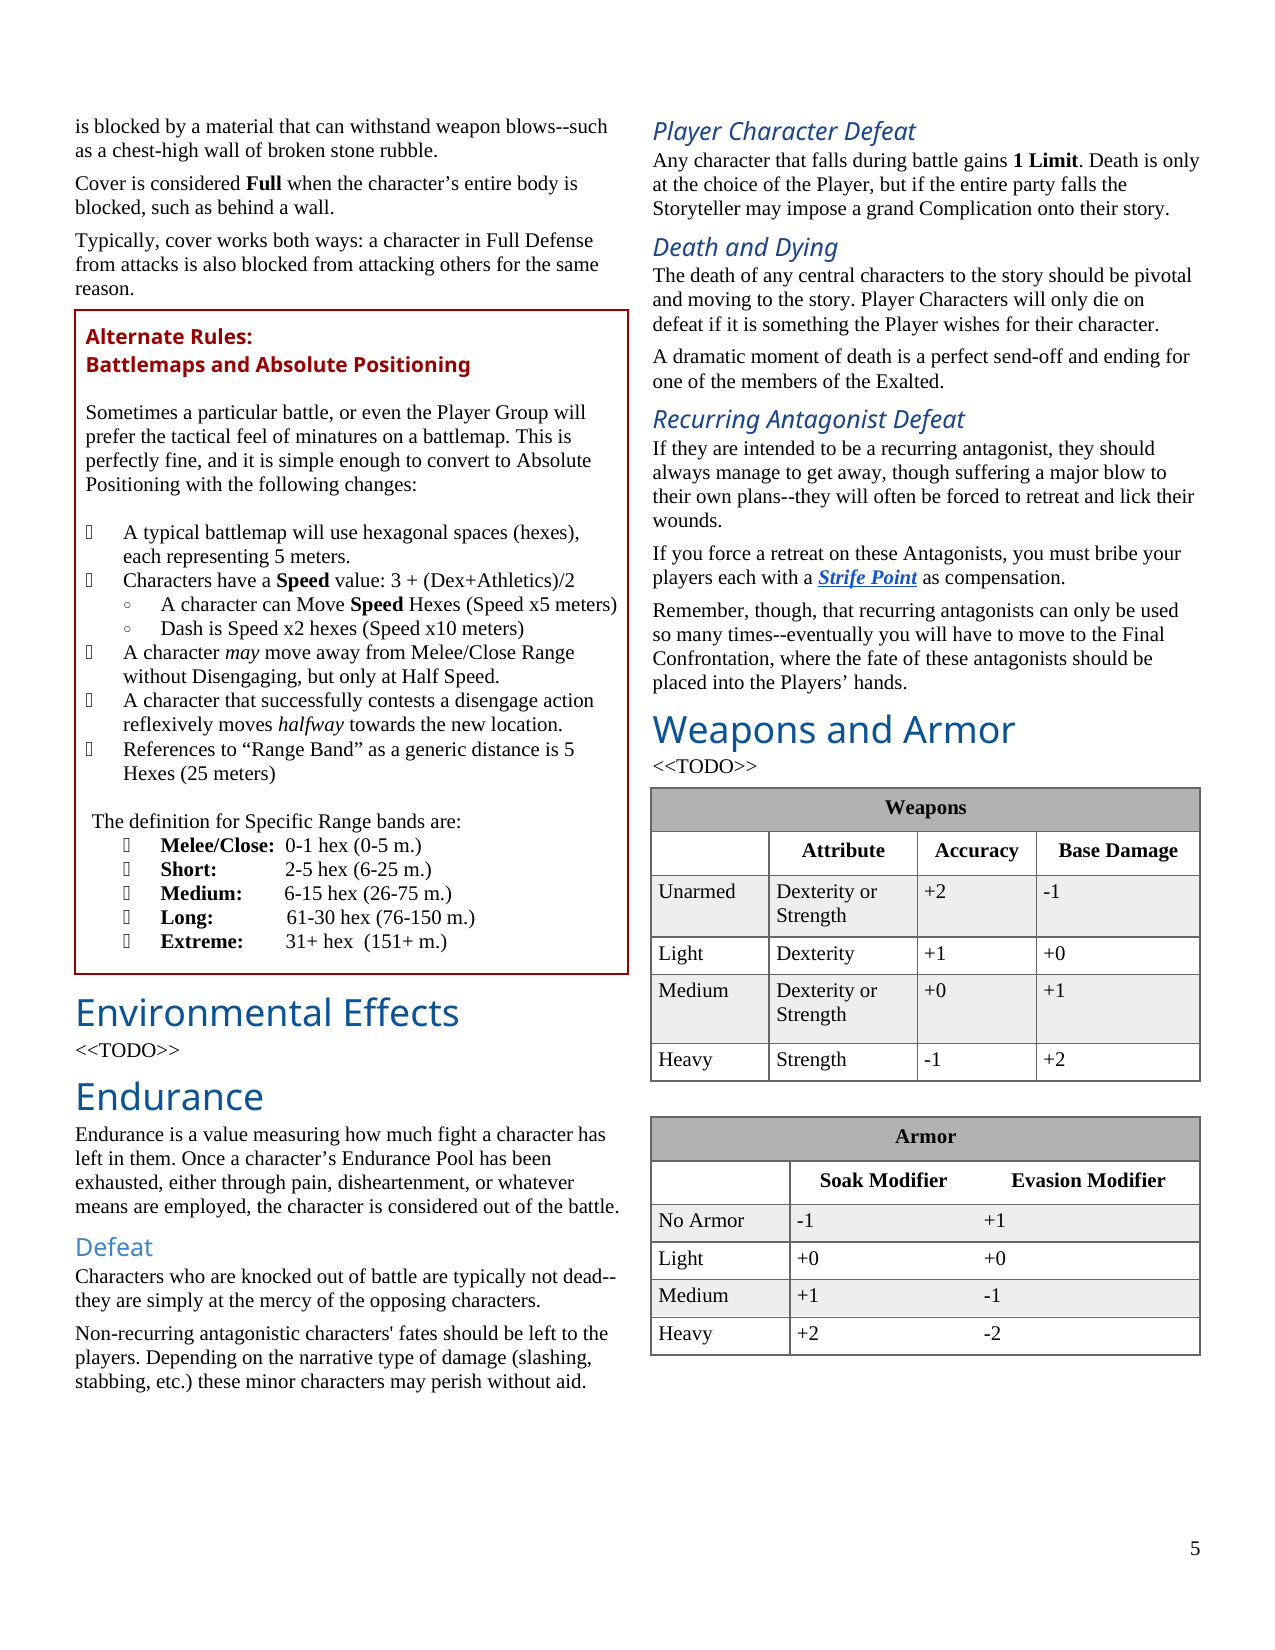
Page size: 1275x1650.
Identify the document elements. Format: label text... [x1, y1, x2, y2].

table_cell +2 [791, 1318, 977, 1354]
table_cell Accuracy [918, 832, 1036, 874]
table_cell Evasion Modifier [977, 1162, 1199, 1203]
table_cell -2 [977, 1318, 1199, 1354]
subtitle Endurance [75, 1071, 622, 1122]
table_cell [652, 832, 768, 874]
table_cell Strength [770, 1044, 917, 1080]
text is blocked by a material that can withstand weapon blows--such as a chest-high wall of broken stone rubble. [75, 114, 622, 162]
subtitle Death and Dying [652, 229, 1200, 263]
table_cell Medium [652, 975, 768, 1043]
table_cell Light [652, 1243, 789, 1279]
text If you force a retreat on these Antagonists, you must bribe your players each with a Strife Point as compensation. [652, 541, 1200, 589]
text Remember, though, that recurring antagonists can only be used so many times--eventually you will have to move to the Final Confrontation, where the fate of these antagonists should be placed into the Players’ hands. [652, 598, 1200, 694]
text <<TODO>> [75, 1037, 622, 1062]
table_cell +2 [1037, 1044, 1199, 1080]
table_cell Base Damage [1037, 832, 1199, 874]
table_cell +0 [791, 1243, 977, 1279]
table_cell No Armor [652, 1205, 789, 1241]
table_cell Soak Modifier [791, 1162, 977, 1203]
table_cell [652, 1162, 789, 1203]
table_cell +1 [977, 1205, 1199, 1241]
text A dramatic moment of death is a perfect send-off and ending for one of the members of the Exalted. [652, 344, 1200, 393]
table_cell -1 [1037, 876, 1199, 936]
table_cell +0 [977, 1243, 1199, 1279]
table_cell -1 [977, 1280, 1199, 1316]
text <<TODO>> [652, 754, 1200, 778]
text Non-recurring antagonistic characters' fates should be left to the players. Depending on the narrative type of damage (slashing, stabbing, etc.) these minor characters may perish without aid. [75, 1321, 622, 1393]
text Endurance is a value measuring how much fight a character has left in them. Once a character’s Endurance Pool has been exhausted, either through pain, disheartenment, or whatever means are employed, the character is considered out of the battle. [75, 1122, 622, 1218]
text Typically, cover works both ways: a character in Full Defense from attacks is also blocked from attacking others for the same reason. [75, 228, 622, 300]
subtitle Environmental Effects [75, 986, 622, 1037]
table_cell Dexterity [770, 938, 917, 974]
table_cell Dexterity or Strength [770, 876, 917, 936]
table_cell +2 [918, 876, 1036, 936]
table_cell Medium [652, 1280, 789, 1316]
table_header Armor [652, 1118, 1199, 1160]
table_cell +0 [1037, 938, 1199, 974]
table_cell Heavy [652, 1044, 768, 1080]
table_header Weapons [652, 789, 1199, 831]
table_cell Dexterity or Strength [770, 975, 917, 1043]
table_cell -1 [791, 1205, 977, 1241]
table_cell Heavy [652, 1318, 789, 1354]
subtitle Weapons and Armor [652, 703, 1200, 754]
table_cell +0 [918, 975, 1036, 1043]
subtitle Recurring Antagonist Defeat [652, 402, 1200, 436]
text The death of any central characters to the story should be pivotal and moving to the story. Player Characters will only die on defeat if it is something the Player wishes for their character. [652, 263, 1200, 336]
table_cell -1 [918, 1044, 1036, 1080]
table_cell +1 [1037, 975, 1199, 1043]
table_header Alternate Rules: Battlemaps and Absolute Positioning Sometimes a particular battle, or even the Player Group will prefer the tactical feel of minatures on a battlemap. This is perfectly fine, and it is simple enough to convert to Absolute Positioning with the following changes: A typical battlemap will use hexagonal spaces (hexes), each representing 5 meters. Characters have a Speed value: 3 + (Dex+Athletics)/2 A character can Move Speed Hexes (Speed x5 meters) Dash is Speed x2 hexes (Speed x10 meters) A character may move away from Melee/Close Range without Disengaging, but only at Half Speed. A character that successfully contests a disengage action reflexively moves halfway towards the new location. References to “Range Band” as a generic distance is 5 Hexes (25 meters) The definition for Specific Range bands are: Melee/Close: 0-1 hex (0-5 m.) Short: 2-5 hex (6-25 m.) Medium: 6-15 hex (26-75 m.) Long: 61-30 hex (76-150 m.) Extreme: 31+ hex (151+ m.) [76, 311, 627, 972]
text Any character that falls during battle gains 1 Limit. Death is only at the choice of the Player, but if the entire party falls the Storyteller may impose a grand Complication onto their story. [652, 148, 1200, 220]
text If they are intended to be a recurring antagonist, they should always manage to get away, though suffering a major blow to their own plans--they will often be forced to retreat and lick their wounds. [652, 436, 1200, 532]
table_cell +1 [918, 938, 1036, 974]
table_cell Attribute [770, 832, 917, 874]
table_cell Light [652, 938, 768, 974]
text Cover is considered Full when the character’s entire body is blocked, such as behind a wall. [75, 171, 622, 219]
subtitle Player Character Defeat [652, 114, 1200, 148]
table_cell +1 [791, 1280, 977, 1316]
table_cell Unarmed [652, 876, 768, 936]
text Characters who are knocked out of battle are typically not dead--they are simply at the mercy of the opposing characters. [75, 1264, 622, 1312]
subtitle Defeat [75, 1230, 622, 1264]
